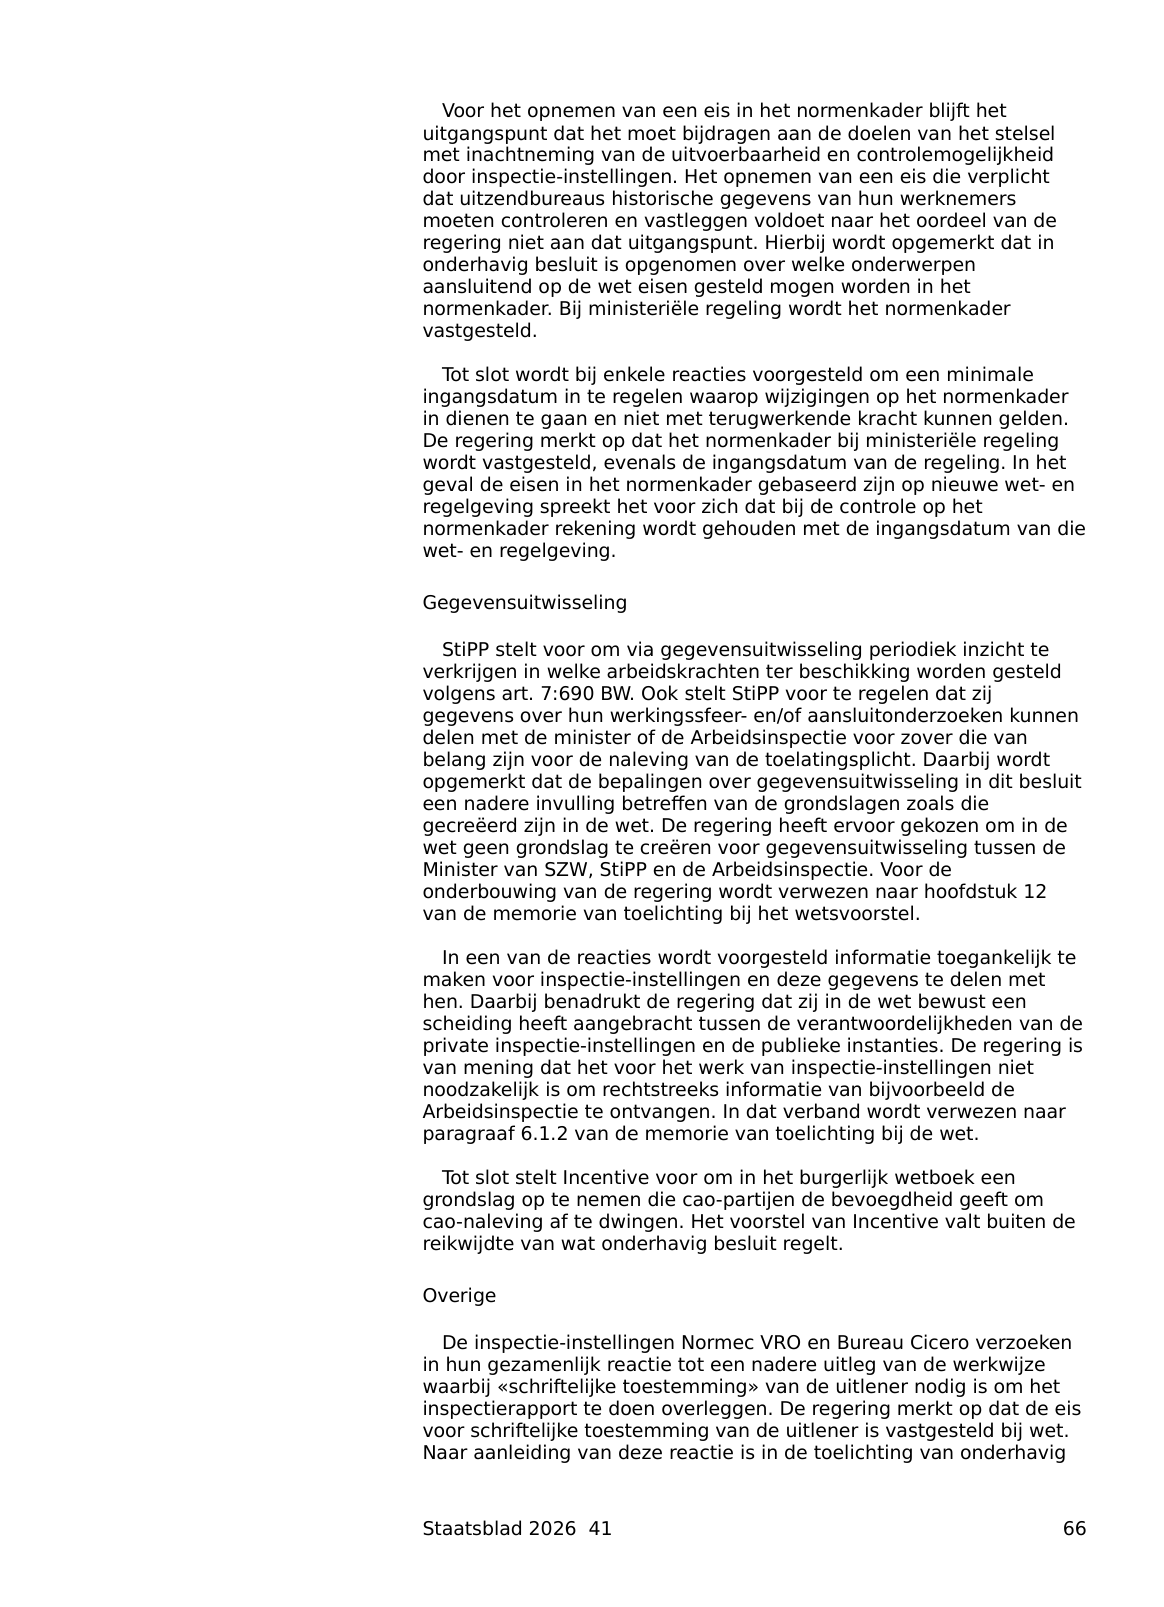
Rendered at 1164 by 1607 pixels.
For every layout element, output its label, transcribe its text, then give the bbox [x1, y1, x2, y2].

text De inspectie-instellingen Normec VRO en Bureau Cicero verzoeken in hun gezamenlijk reactie tot een nadere uitleg van de werkwijze waarbij «schriftelijke toestemming» van de uitlener nodig is om het inspectierapport te doen overleggen. De regering merkt op dat de eis voor schriftelijke toestemming van de uitlener is vastgesteld bij wet. Naar aanleiding van deze reactie is in de toelichting van onderhavig [422, 1332, 1087, 1464]
text Voor het opnemen van een eis in het normenkader blijft het uitgangspunt dat het moet bijdragen aan de doelen van het stelsel met inachtneming van de uitvoerbaarheid en controlemogelijkheid door inspectie-instellingen. Het opnemen van een eis die verplicht dat uitzendbureaus historische gegevens van hun werknemers moeten controleren en vastleggen voldoet naar het oordeel van de regering niet aan dat uitgangspunt. Hierbij wordt opgemerkt dat in onderhavig besluit is opgenomen over welke onderwerpen aansluitend op de wet eisen gesteld mogen worden in het normenkader. Bij ministeriële regeling wordt het normenkader vastgesteld. [422, 100, 1087, 342]
text StiPP stelt voor om via gegevensuitwisseling periodiek inzicht te verkrijgen in welke arbeidskrachten ter beschikking worden gesteld volgens art. 7:690 BW. Ook stelt StiPP voor te regelen dat zij gegevens over hun werkingssfeer- en/of aansluitonderzoeken kunnen delen met de minister of de Arbeidsinspectie voor zover die van belang zijn voor de naleving van de toelatingsplicht. Daarbij wordt opgemerkt dat de bepalingen over gegevensuitwisseling in dit besluit een nadere invulling betreffen van de grondslagen zoals die gecreëerd zijn in de wet. De regering heeft ervoor gekozen om in de wet geen grondslag te creëren voor gegevensuitwisseling tussen de Minister van SZW, StiPP en de Arbeidsinspectie. Voor de onderbouwing van de regering wordt verwezen naar hoofdstuk 12 van de memorie van toelichting bij het wetsvoorstel. [422, 639, 1087, 925]
text Tot slot stelt Incentive voor om in het burgerlijk wetboek een grondslag op te nemen die cao-partijen de bevoegdheid geeft om cao-naleving af te dwingen. Het voorstel van Incentive valt buiten de reikwijdte van wat onderhavig besluit regelt. [422, 1167, 1087, 1255]
text In een van de reacties wordt voorgesteld informatie toegankelijk te maken voor inspectie-instellingen en deze gegevens te delen met hen. Daarbij benadrukt de regering dat zij in de wet bewust een scheiding heeft aangebracht tussen de verantwoordelijkheden van de private inspectie-instellingen en de publieke instanties. De regering is van mening dat het voor het werk van inspectie-instellingen niet noodzakelijk is om rechtstreeks informatie van bijvoorbeeld de Arbeidsinspectie te ontvangen. In dat verband wordt verwezen naar paragraaf 6.1.2 van de memorie van toelichting bij de wet. [422, 947, 1087, 1145]
subtitle Gegevensuitwisseling [422, 592, 1087, 614]
text Tot slot wordt bij enkele reacties voorgesteld om een minimale ingangsdatum in te regelen waarop wijzigingen op het normenkader in dienen te gaan en niet met terugwerkende kracht kunnen gelden. De regering merkt op dat het normenkader bij ministeriële regeling wordt vastgesteld, evenals de ingangsdatum van de regeling. In het geval de eisen in het normenkader gebaseerd zijn op nieuwe wet- en regelgeving spreekt het voor zich dat bij de controle op het normenkader rekening wordt gehouden met de ingangsdatum van die wet- en regelgeving. [422, 364, 1087, 562]
subtitle Overige [422, 1285, 1087, 1307]
